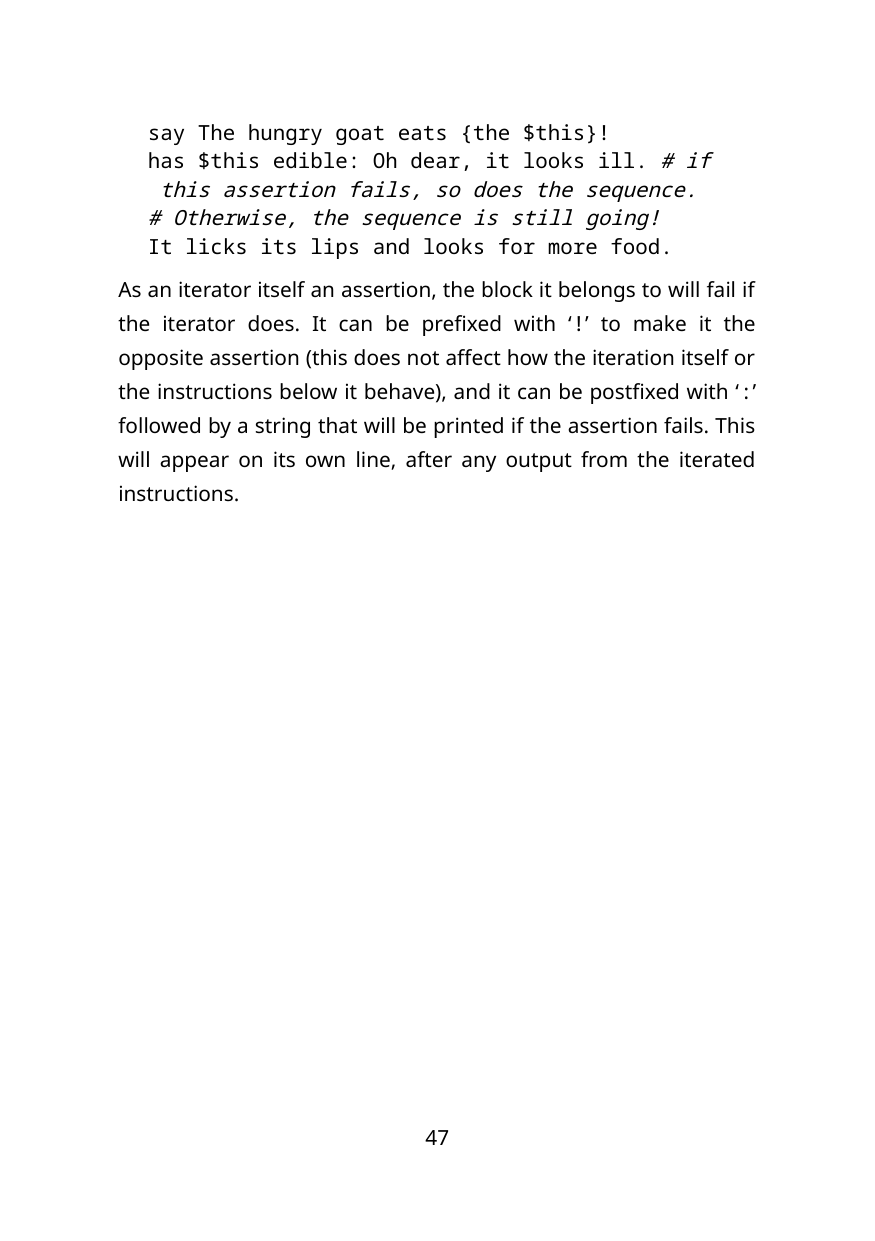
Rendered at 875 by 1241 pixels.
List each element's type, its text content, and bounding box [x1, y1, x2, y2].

text has $this edible: Oh dear, it looks ill. # if this assertion fails, so does the sequence. [148, 147, 756, 203]
text say The hungry goat eats {the $this}! [148, 118, 756, 147]
text As an iterator itself an assertion, the block it belongs to will fail if the iterator does. It can be prefixed with ‘!’ to make it the opposite assertion (this does not affect how the iteration itself or the instructions below it behave), and it can be postfixed with ‘:’ followed by a string that will be printed if the assertion fails. This will appear on its own line, after any output from the iterated instructions. [118, 275, 756, 508]
text # Otherwise, the sequence is still going! [148, 203, 756, 232]
text It licks its lips and looks for more food. [148, 232, 756, 260]
